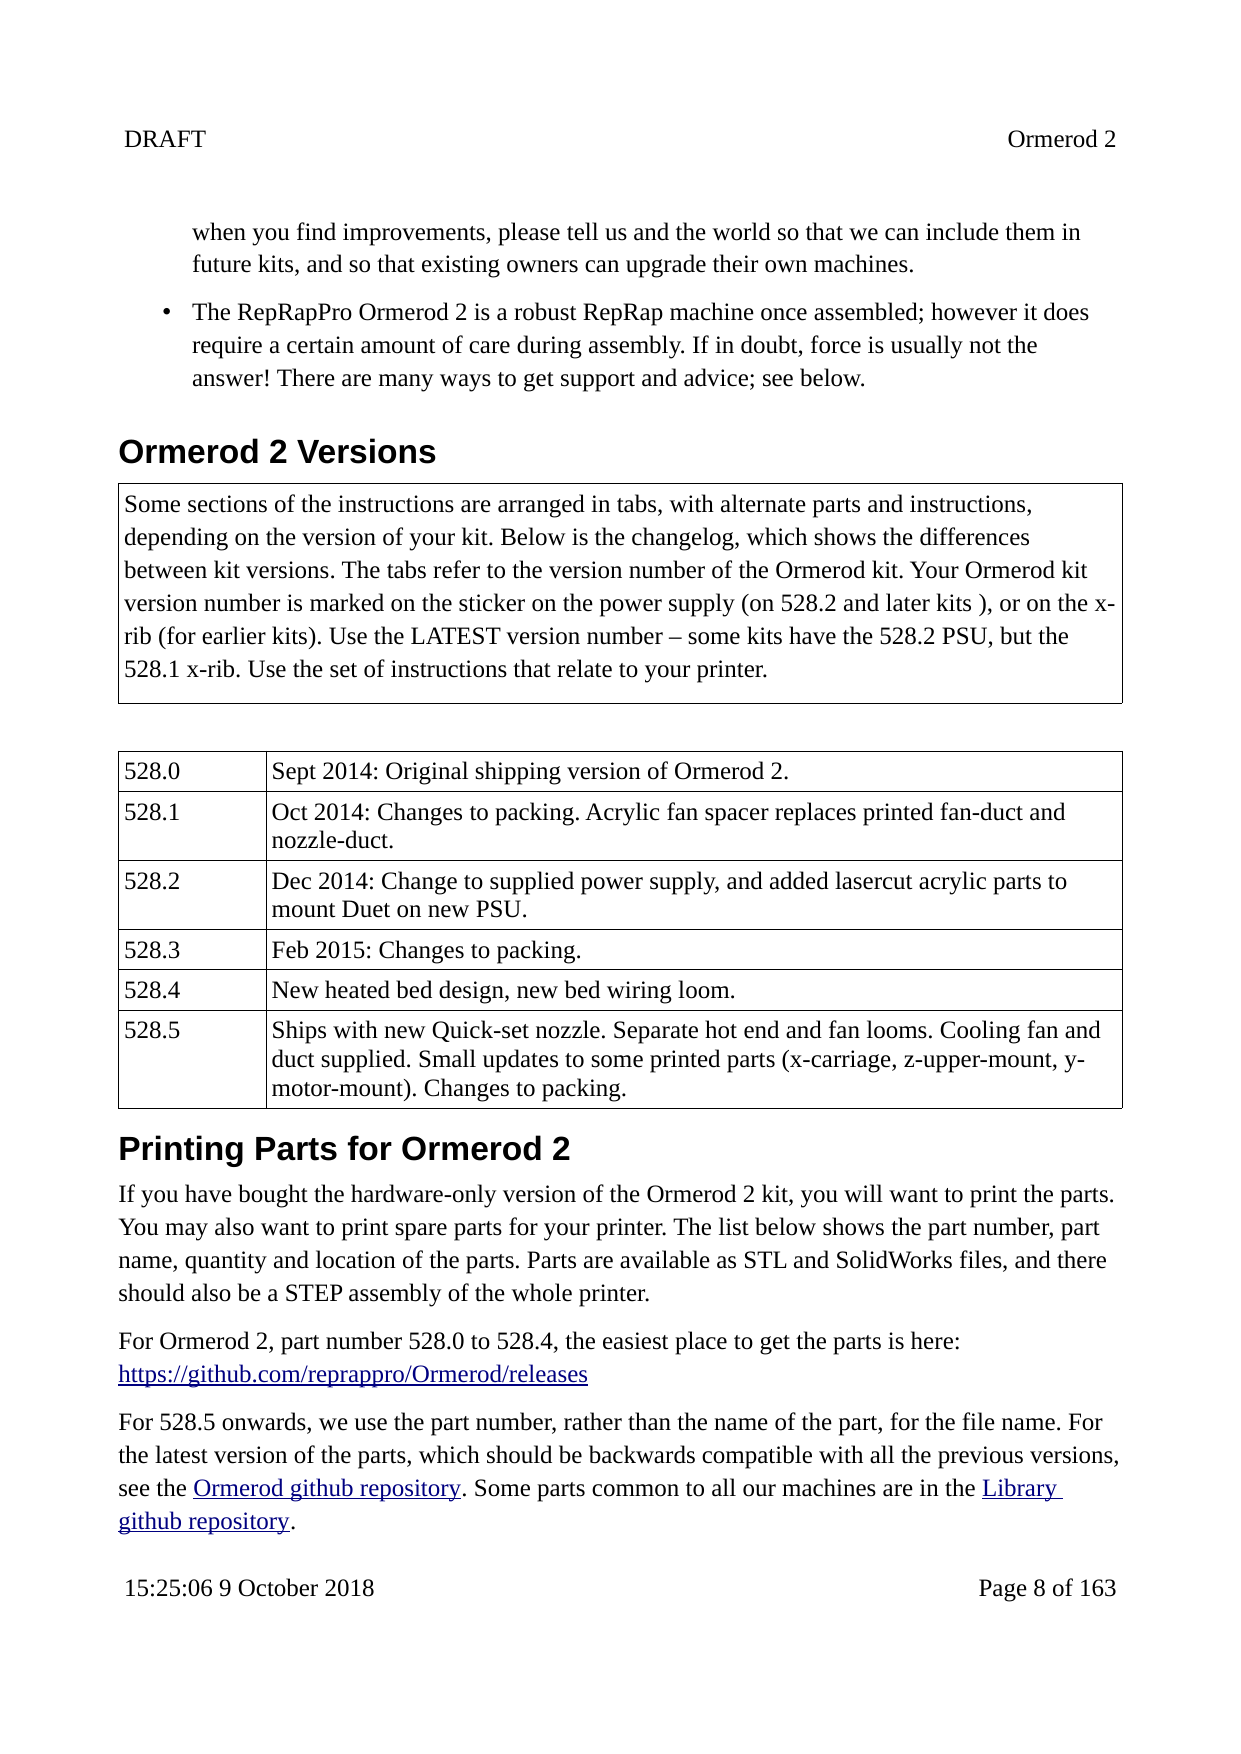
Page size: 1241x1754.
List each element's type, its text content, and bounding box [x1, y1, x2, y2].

subtitle Ormerod 2 Versions [118, 432, 1122, 470]
table_cell New heated bed design, new bed wiring loom. [267, 970, 1122, 1009]
table_cell 528.3 [119, 930, 266, 969]
table_cell Dec 2014: Change to supplied power supply, and added lasercut acrylic parts to mount Duet on new PSU. [267, 861, 1122, 929]
table_cell 528.1 [119, 792, 266, 860]
table_header Sept 2014: Original shipping version of Ormerod 2. [267, 752, 1122, 791]
text If you have bought the hardware-only version of the Ormerod 2 kit, you will want to print the parts. You may also want to print spare parts for your printer. The list below shows the part number, part name, quantity and location of the parts. Parts are available as STL and SolidWorks files, and there should also be a STEP assembly of the whole printer. [118, 1179, 1122, 1307]
text For 528.5 onwards, we use the part number, rather than the name of the part, for the file name. For the latest version of the parts, which should be backwards compatible with all the previous versions, see the Ormerod github repository. Some parts common to all our machines are in the Library github repository. [118, 1407, 1122, 1534]
table_header 528.0 [119, 752, 266, 791]
table_cell 528.5 [119, 1011, 266, 1107]
subtitle Printing Parts for Ormerod 2 [118, 1128, 1122, 1167]
table_cell Ships with new Quick-set nozzle. Separate hot end and fan looms. Cooling fan and duct supplied. Small updates to some printed parts (x-carriage, z-upper-mount, y-motor-mount). Changes to packing. [267, 1011, 1122, 1107]
list when you find improvements, please tell us and the world so that we can include them in future kits, and so that existing owners can upgrade their own machines. [162, 217, 1122, 278]
table_cell Oct 2014: Changes to packing. Acrylic fan spacer replaces printed fan-duct and nozzle-duct. [267, 792, 1122, 860]
list The RepRapPro Ormerod 2 is a robust RepRap machine once assembled; however it does require a certain amount of care during assembly. If in doubt, force is usually not the answer! There are many ways to get support and advice; see below. [162, 297, 1122, 392]
text For Ormerod 2, part number 528.0 to 528.4, the easiest place to get the parts is here: https://github.com/reprappro/Ormerod/releases [118, 1326, 1122, 1388]
table_cell Feb 2015: Changes to packing. [267, 930, 1122, 969]
table_cell 528.2 [119, 861, 266, 929]
table_header Some sections of the instructions are arranged in tabs, with alternate parts and instructions, depending on the version of your kit. Below is the changelog, which shows the differences between kit versions. The tabs refer to the version number of the Ormerod kit. Your Ormerod kit version number is marked on the sticker on the power supply (on 528.2 and later kits ), or on the x-rib (for earlier kits). Use the LATEST version number – some kits have the 528.2 PSU, but the 528.1 x-rib. Use the set of instructions that relate to your printer. [119, 484, 1122, 703]
table_cell 528.4 [119, 970, 266, 1009]
